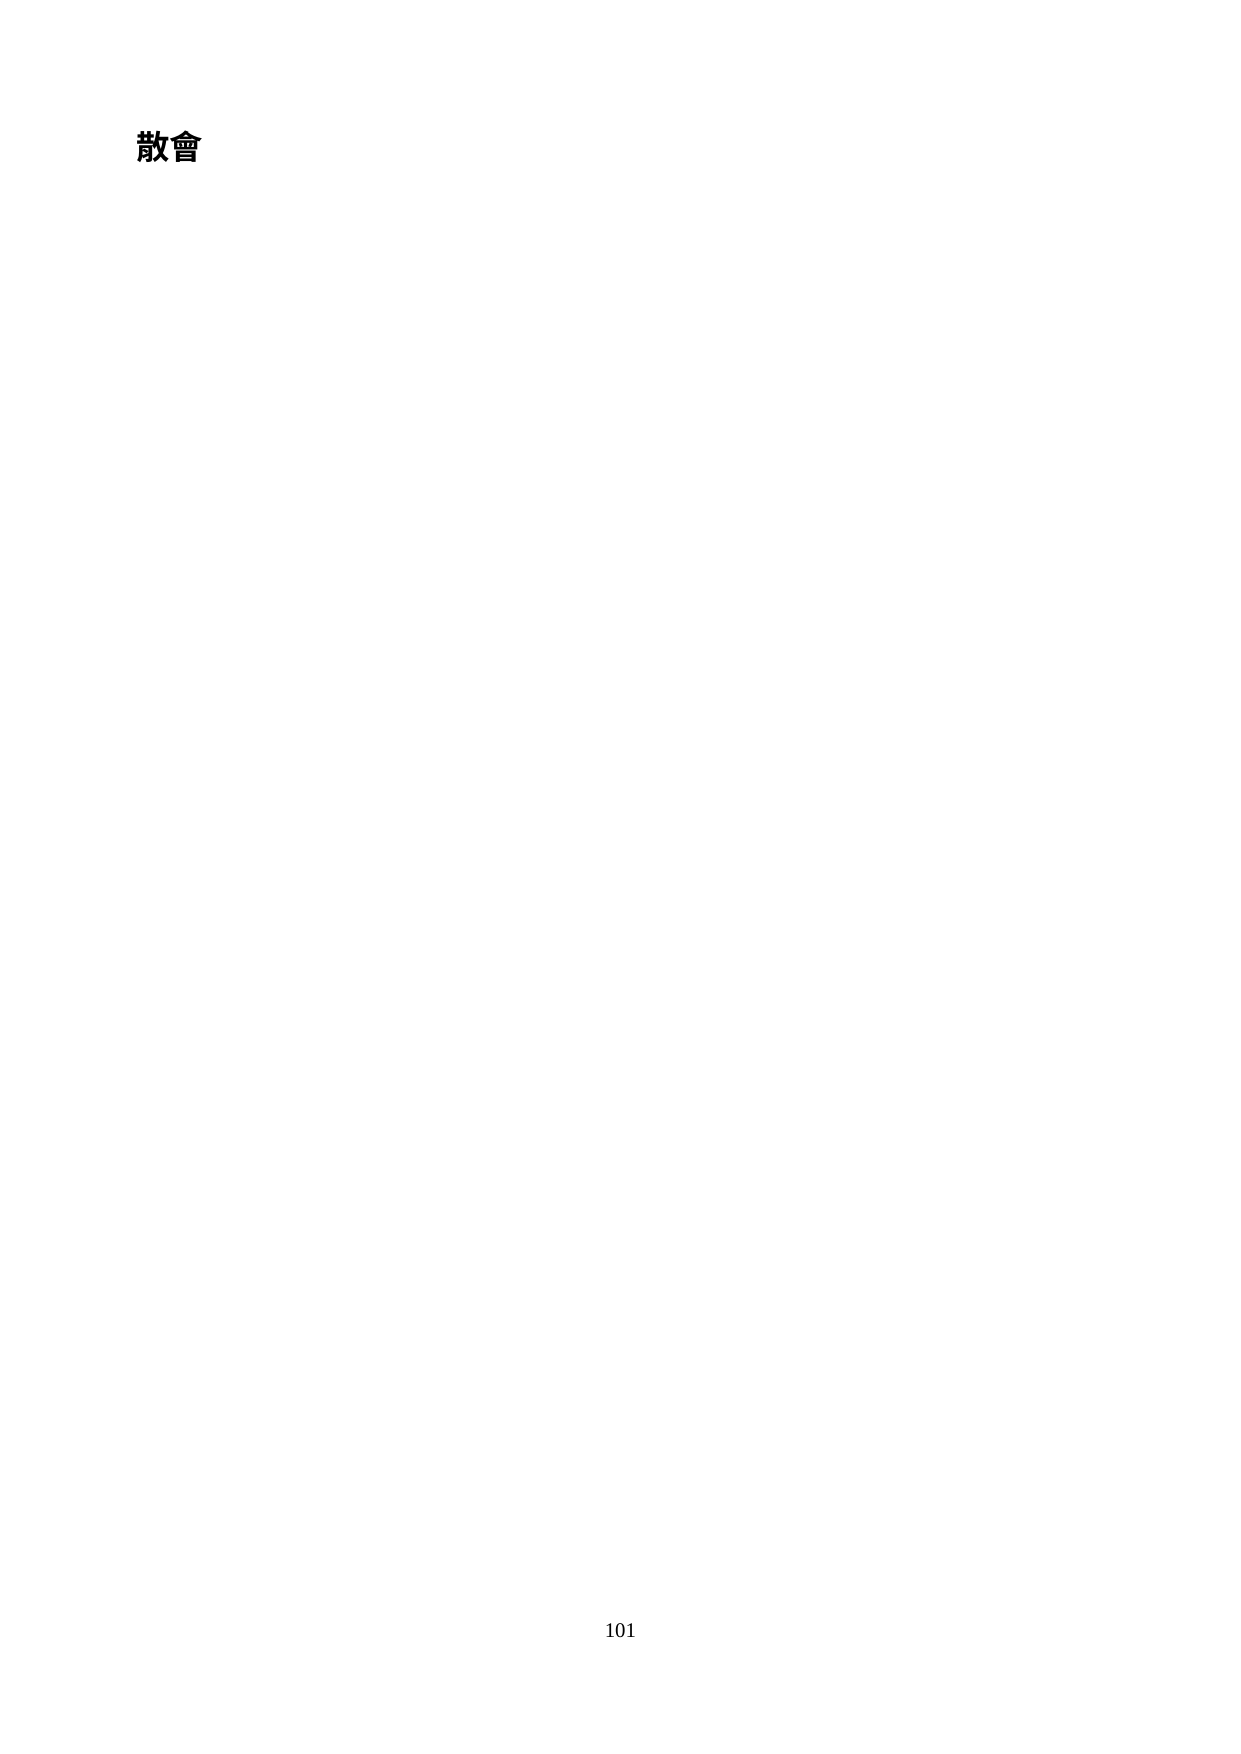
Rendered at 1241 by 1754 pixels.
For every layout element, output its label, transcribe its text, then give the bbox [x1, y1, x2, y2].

text 散會 [136, 103, 1104, 166]
